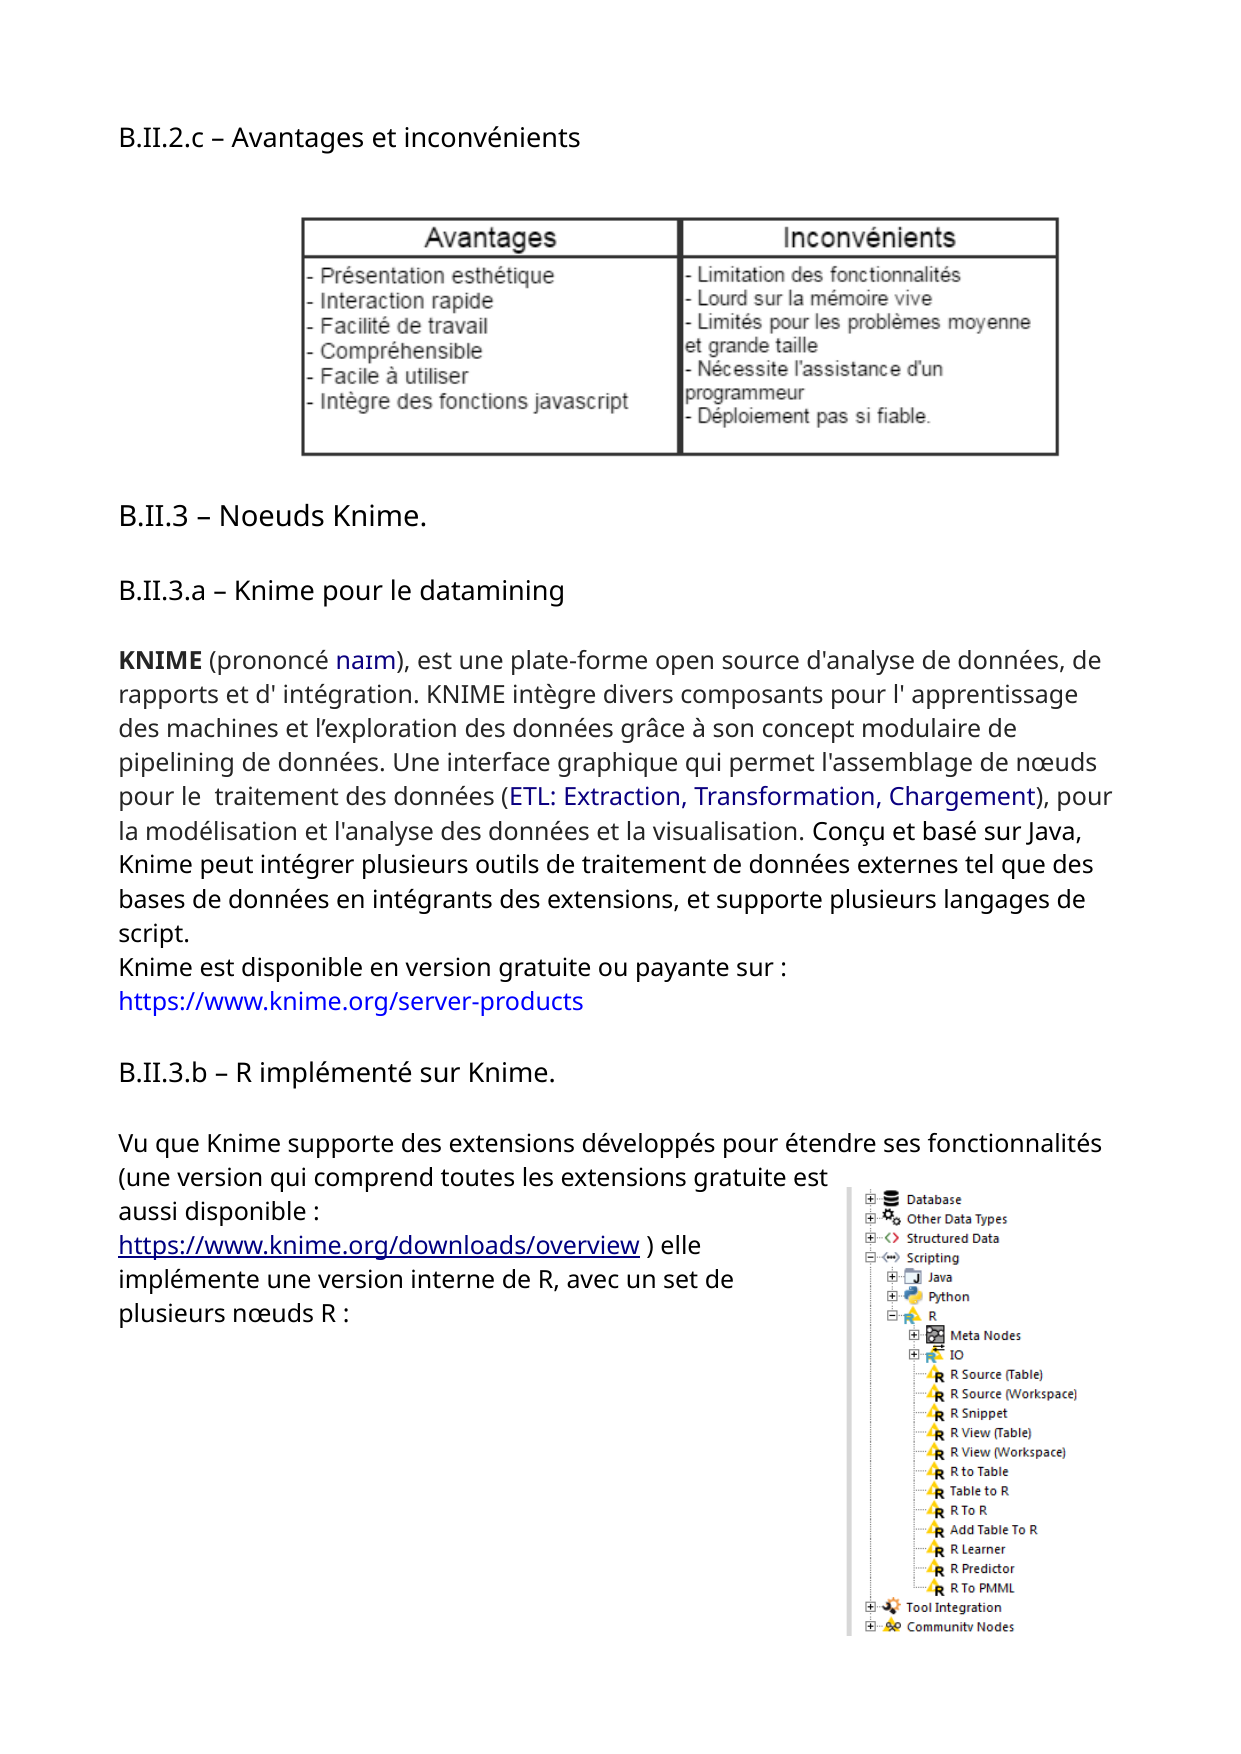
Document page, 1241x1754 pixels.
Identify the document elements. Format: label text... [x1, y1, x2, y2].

text KNIME (prononcé naɪm), est une plate-forme open source d'analyse de données, de rapports et d' intégration. KNIME intègre divers composants pour l' apprentissage des machines et l’exploration des données grâce à son concept modulaire de pipelining de données. Une interface graphique qui permet l'assemblage de nœuds pour le traitement des données (ETL: Extraction, Transformation, Chargement), pour la modélisation et l'analyse des données et la visualisation. Conçu et basé sur Java, Knime peut intégrer plusieurs outils de traitement de données externes tel que des bases de données en intégrants des extensions, et supporte plusieurs langages de script. [118, 643, 1122, 949]
picture [272, 188, 1092, 486]
picture [846, 1187, 1097, 1636]
text Vu que Knime supporte des extensions développés pour étendre ses fonctionnalités (une version qui comprend toutes les extensions gratuite est aussi disponible : https://www.knime.org/downloads/overview ) elle implémente une version interne de R, avec un set de plusieurs nœuds R : [118, 1125, 1122, 1330]
text B.II.3 – Noeuds Knime. [118, 495, 1122, 535]
text B.II.2.c – Avantages et inconvénients [118, 118, 1122, 155]
text B.II.3.b – R implémenté sur Knime. [118, 1052, 1122, 1091]
text B.II.3.a – Knime pour le datamining [118, 572, 1122, 609]
text Knime est disponible en version gratuite ou payante sur : https://www.knime.org/server-products [118, 949, 1122, 1017]
